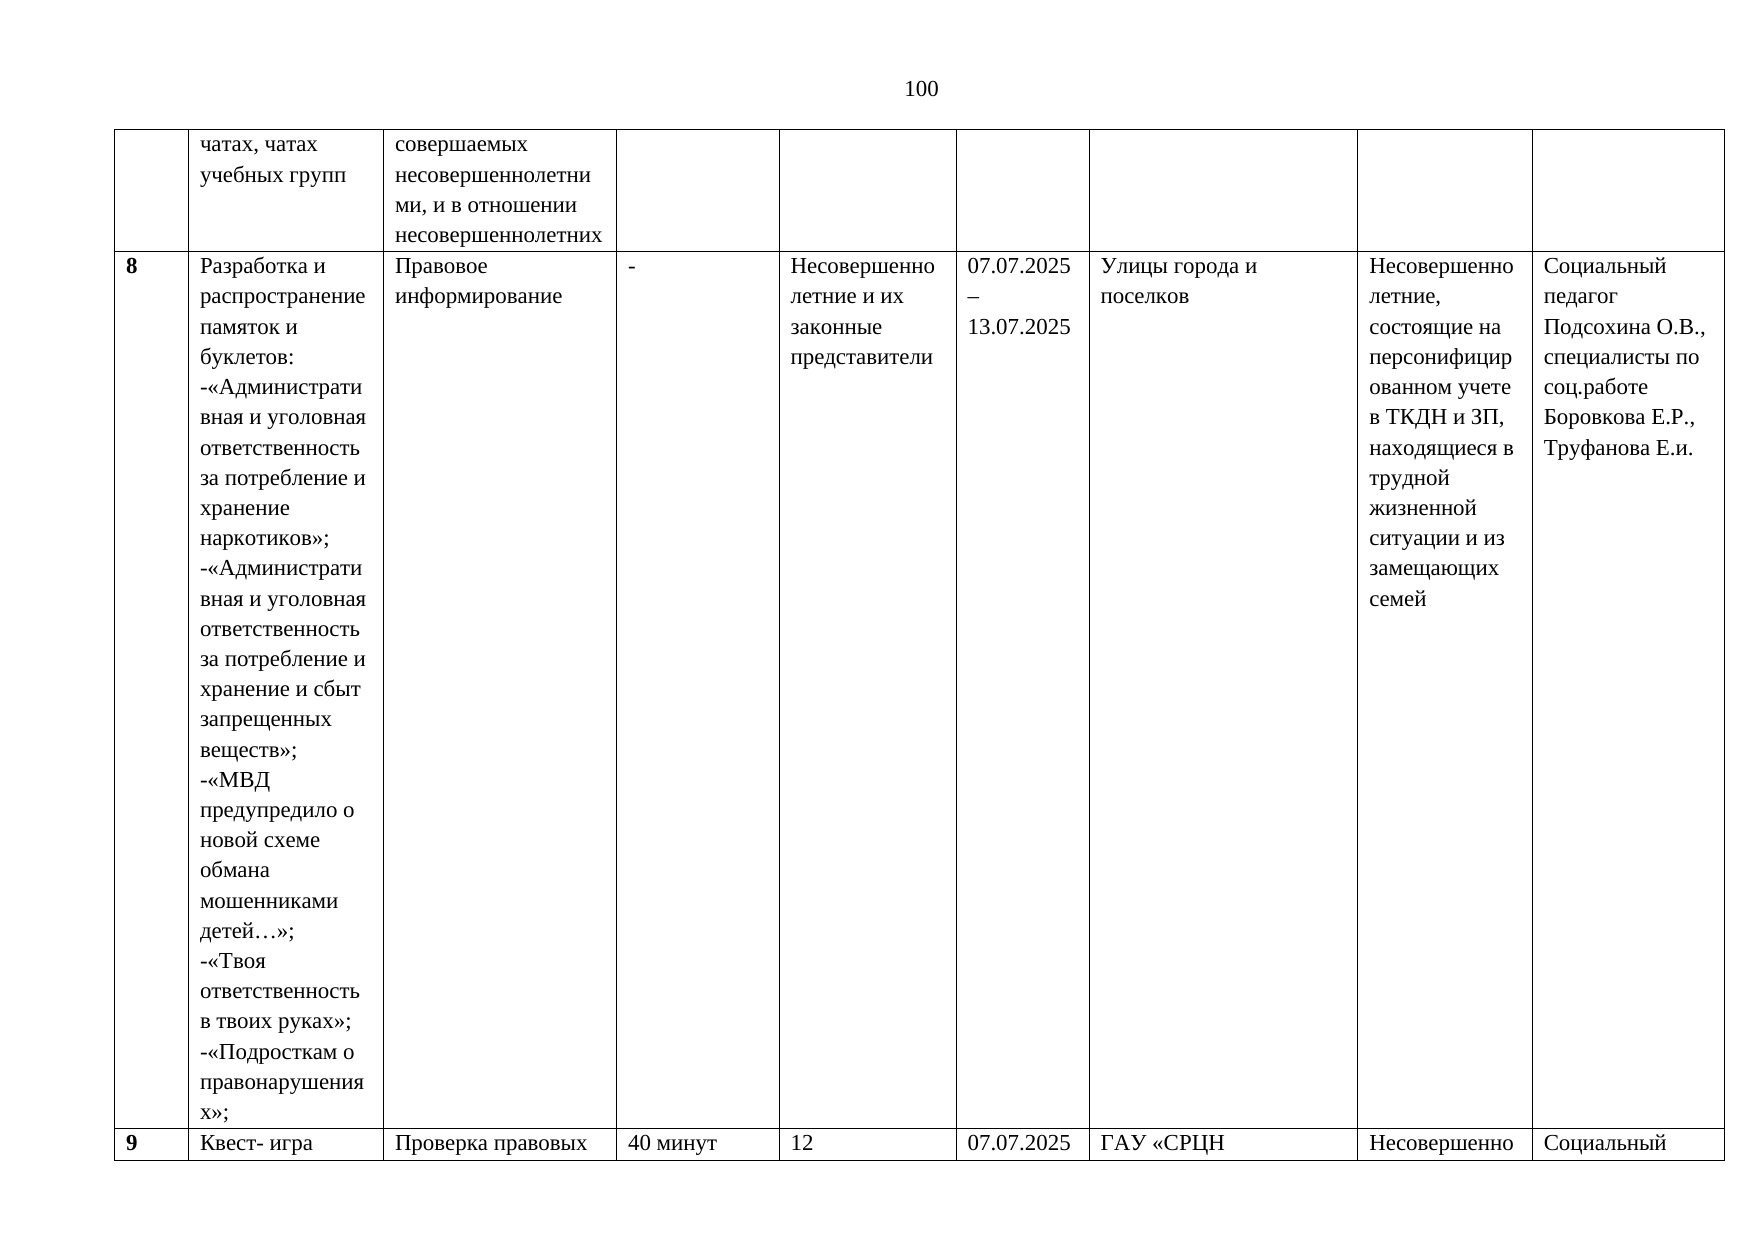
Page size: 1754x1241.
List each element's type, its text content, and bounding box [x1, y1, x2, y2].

table_cell Социальный педагог Подсохина О.В., специалисты по соц.работе Боровкова Е.Р., Труфанова Е.и. [1533, 252, 1724, 1128]
table_cell [1533, 130, 1724, 251]
table_cell 8 [115, 252, 188, 1128]
table_cell 40 минут [617, 1129, 779, 1159]
table_cell ГАУ «СРЦН [1090, 1129, 1357, 1159]
table_cell [115, 130, 188, 251]
table_cell совершаемых несовершеннолетними, и в отношении несовершеннолетних [384, 130, 616, 251]
table_cell Несовершеннолетние и их законные представители [780, 252, 956, 1128]
table_cell Проверка правовых [384, 1129, 616, 1159]
table_cell Разработка и распространение памяток и буклетов: -«Административная и уголовная ответственность за потребление и хранение наркотиков»; -«Административная и уголовная ответственность за потребление и хранение и сбыт запрещенных веществ»; -«МВД предупредило о новой схеме обмана мошенниками детей…»; -«Твоя ответственность в твоих руках»; -«Подросткам о правонарушениях»; [189, 252, 383, 1128]
table_cell [957, 130, 1089, 251]
table_cell 9 [115, 1129, 188, 1159]
table_cell Улицы города и поселков [1090, 252, 1357, 1128]
table_cell Несовершеннолетние, состоящие на персонифицированном учете в ТКДН и ЗП, находящиеся в трудной жизненной ситуации и из замещающих семей [1358, 252, 1532, 1128]
table_cell 12 [780, 1129, 956, 1159]
table_cell Квест- игра [189, 1129, 383, 1159]
table_cell - [617, 252, 779, 1128]
table_cell чатах, чатах учебных групп [189, 130, 383, 251]
table_cell [1090, 130, 1357, 251]
table_cell Правовое информирование [384, 252, 616, 1128]
table_cell 07.07.2025 [957, 1129, 1089, 1159]
table_cell Несовершенно [1358, 1129, 1532, 1159]
table_cell [617, 130, 779, 251]
table_cell [1358, 130, 1532, 251]
table_cell 07.07.2025 – 13.07.2025 [957, 252, 1089, 1128]
table_cell [780, 130, 956, 251]
table_cell Социальный [1533, 1129, 1724, 1159]
